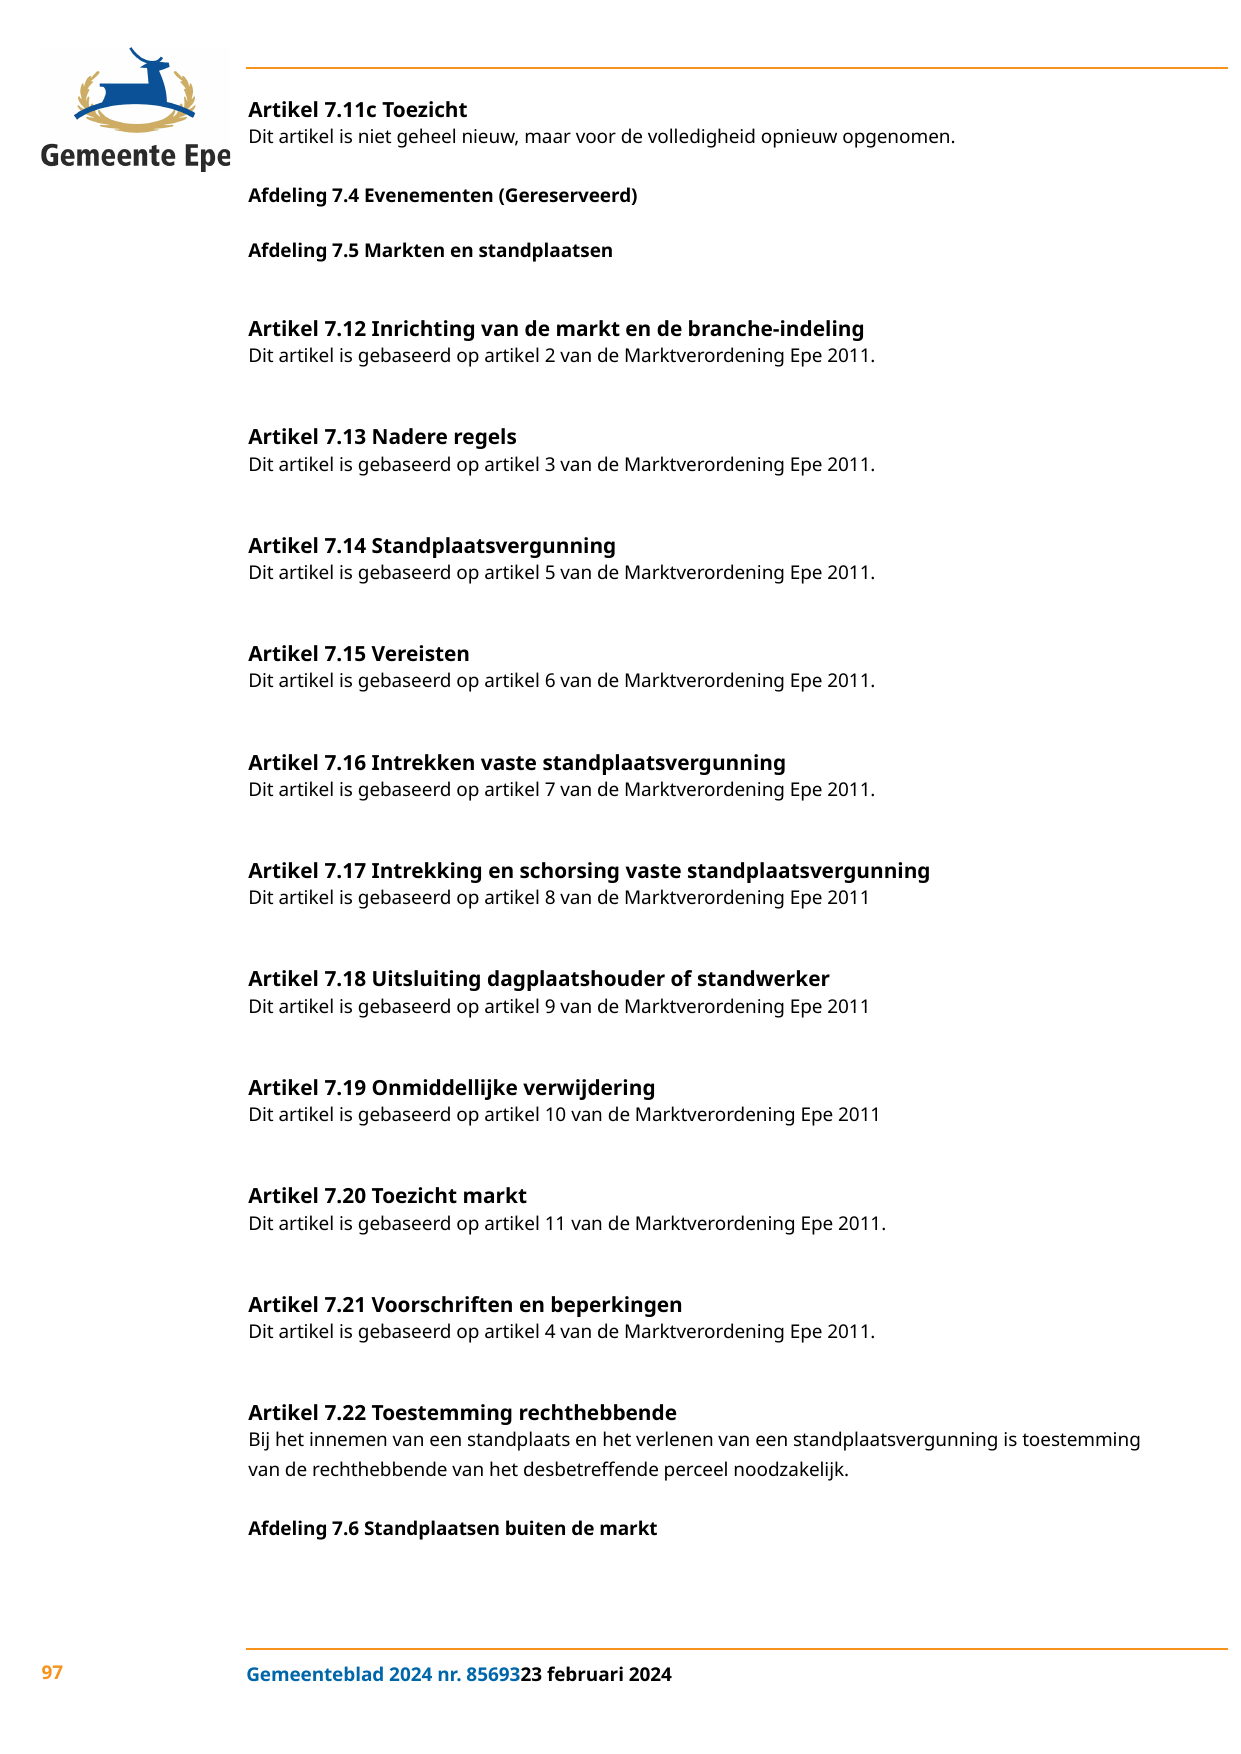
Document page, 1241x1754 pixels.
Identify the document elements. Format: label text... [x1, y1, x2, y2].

text Artikel 7.15 Vereisten [248, 639, 1152, 668]
text Dit artikel is gebaseerd op artikel 4 van de Marktverordening Epe 2011. [248, 1318, 1152, 1344]
text Dit artikel is gebaseerd op artikel 10 van de Marktverordening Epe 2011 [248, 1101, 1152, 1127]
text Artikel 7.22 Toestemming rechthebbende [248, 1398, 1152, 1427]
text Afdeling 7.4 Evenementen (Gereserveerd) [248, 182, 1152, 208]
text Artikel 7.11c Toezicht [248, 95, 1152, 123]
text Bij het innemen van een standplaats en het verlenen van een standplaatsvergunning is toestemming van de rechthebbende van het desbetreffende perceel noodzakelijk. [248, 1427, 1152, 1482]
text Artikel 7.19 Onmiddellijke verwijdering [248, 1073, 1152, 1101]
text Afdeling 7.5 Markten en standplaatsen [248, 238, 1152, 263]
picture [41, 47, 231, 172]
text Artikel 7.20 Toezicht markt [248, 1181, 1152, 1210]
text Artikel 7.18 Uitsluiting dagplaatshouder of standwerker [248, 964, 1152, 993]
text Artikel 7.17 Intrekking en schorsing vaste standplaatsvergunning [248, 856, 1152, 884]
text Dit artikel is gebaseerd op artikel 8 van de Marktverordening Epe 2011 [248, 884, 1152, 910]
text Dit artikel is gebaseerd op artikel 3 van de Marktverordening Epe 2011. [248, 451, 1152, 476]
text Dit artikel is niet geheel nieuw, maar voor de volledigheid opnieuw opgenomen. [248, 123, 1152, 149]
text Dit artikel is gebaseerd op artikel 9 van de Marktverordening Epe 2011 [248, 993, 1152, 1019]
text Dit artikel is gebaseerd op artikel 6 van de Marktverordening Epe 2011. [248, 668, 1152, 693]
text Dit artikel is gebaseerd op artikel 5 van de Marktverordening Epe 2011. [248, 559, 1152, 585]
text Afdeling 7.6 Standplaatsen buiten de markt [248, 1515, 1152, 1541]
text Dit artikel is gebaseerd op artikel 2 van de Marktverordening Epe 2011. [248, 342, 1152, 368]
text Artikel 7.16 Intrekken vaste standplaatsvergunning [248, 748, 1152, 776]
text Artikel 7.14 Standplaatsvergunning [248, 531, 1152, 559]
text Dit artikel is gebaseerd op artikel 11 van de Marktverordening Epe 2011. [248, 1210, 1152, 1236]
text Artikel 7.21 Voorschriften en beperkingen [248, 1290, 1152, 1318]
text Dit artikel is gebaseerd op artikel 7 van de Marktverordening Epe 2011. [248, 776, 1152, 802]
text Artikel 7.13 Nadere regels [248, 422, 1152, 451]
text Artikel 7.12 Inrichting van de markt en de branche-indeling [248, 314, 1152, 342]
